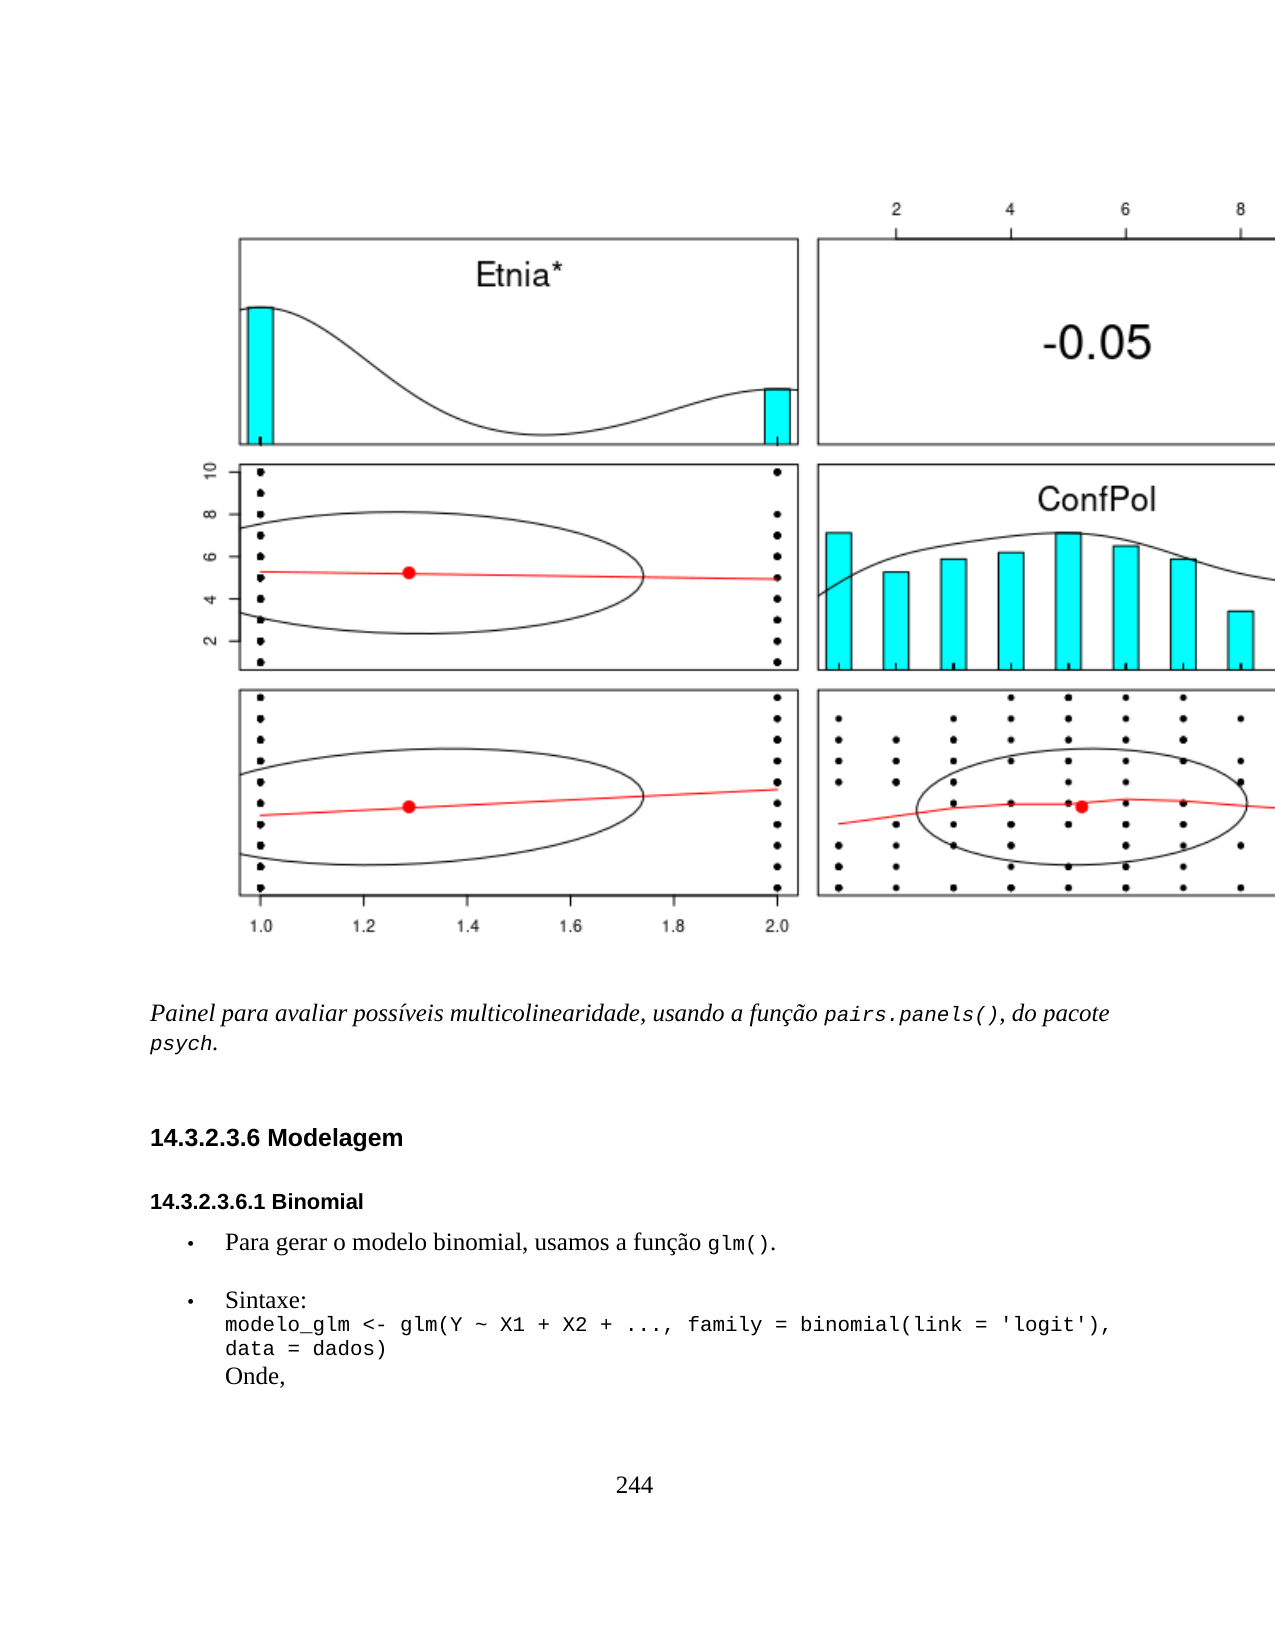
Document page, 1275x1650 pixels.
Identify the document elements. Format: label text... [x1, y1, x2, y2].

subtitle 14.3.2.3.6 Modelagem [150, 1123, 1125, 1152]
list Para gerar o modelo binomial, usamos a função glm(). [187, 1227, 1125, 1285]
text Painel para avaliar possíveis multicolinearidade, usando a função pairs.panels(), do pacote psych. [150, 998, 1125, 1057]
subtitle 14.3.2.3.6.1 Binomial [150, 1189, 1125, 1214]
list Sintaxe: modelo_glm <- glm(Y ~ X1 + X2 + ..., family = binomial(link = 'logit'), data = dados) Onde, [187, 1285, 1125, 1419]
picture [150, 150, 1275, 986]
